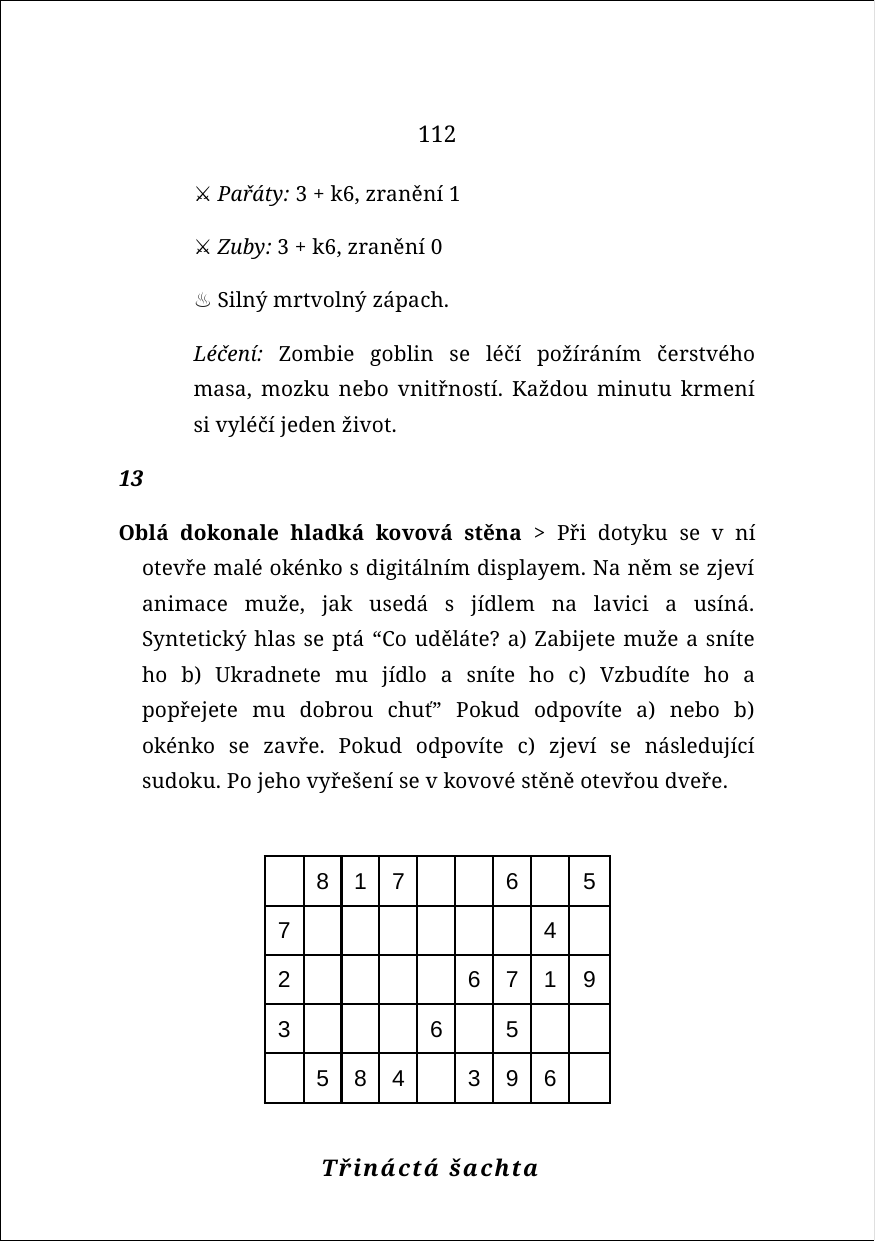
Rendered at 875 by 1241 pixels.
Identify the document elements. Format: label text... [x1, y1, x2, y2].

table_cell [380, 956, 416, 1003]
table_cell [305, 907, 340, 954]
table_cell [570, 1054, 609, 1102]
table_cell 8 [343, 1054, 378, 1102]
table_cell 4 [532, 907, 568, 954]
table_cell 6 [418, 1005, 454, 1052]
table_cell [494, 907, 530, 954]
table_header [266, 857, 303, 904]
list ⚔ Pařáty: 3 + k6, zranění 1 [156, 179, 756, 207]
table_header [418, 857, 454, 904]
table_cell 6 [532, 1054, 568, 1102]
table_cell [266, 1054, 303, 1102]
table_cell [418, 956, 454, 1003]
table_cell [305, 956, 340, 1003]
table_cell [570, 907, 609, 954]
table_cell 5 [305, 1054, 340, 1102]
table_cell [456, 907, 492, 954]
table_cell [418, 907, 454, 954]
table_header [532, 857, 568, 904]
table_cell 9 [494, 1054, 530, 1102]
table_cell [418, 1054, 454, 1102]
table_cell [343, 1005, 378, 1052]
text 13 [118, 463, 756, 493]
table_header 5 [570, 857, 609, 904]
table_cell [532, 1005, 568, 1052]
table_cell 5 [494, 1005, 530, 1052]
table_cell 1 [532, 956, 568, 1003]
table_cell [305, 1005, 340, 1052]
table_header [456, 857, 492, 904]
table_cell [343, 907, 378, 954]
list ♨ Silný mrtvolný zápach. [156, 285, 756, 314]
table_cell 2 [266, 956, 303, 1003]
table_cell 7 [266, 907, 303, 954]
table_header 7 [380, 857, 416, 904]
text Oblá dokonale hladká kovová stěna > Při dotyku se v ní otevře malé okénko s digitálním displayem. Na něm se zjeví animace muže, jak usedá s jídlem na lavici a usíná. Syntetický hlas se ptá “Co uděláte? a) Zabijete muže a sníte ho b) Ukradnete mu jídlo a sníte ho c) Vzbudíte ho a popřejete mu dobrou chuť” Pokud odpovíte a) nebo b) okénko se zavře. Pokud odpovíte c) zjeví se následující sudoku. Po jeho vyřešení se v kovové stěně otevřou dveře. [118, 518, 756, 795]
table_cell [380, 1005, 416, 1052]
table_header 6 [494, 857, 530, 904]
list ⚔ Zuby: 3 + k6, zranění 0 [156, 232, 756, 261]
table_cell 3 [266, 1005, 303, 1052]
table_cell [570, 1005, 609, 1052]
table_cell [456, 1005, 492, 1052]
table_cell 7 [494, 956, 530, 1003]
table_cell 9 [570, 956, 609, 1003]
table_cell [380, 907, 416, 954]
table_header 8 [305, 857, 340, 904]
table_header 1 [343, 857, 378, 904]
table_cell 3 [456, 1054, 492, 1102]
table_cell 6 [456, 956, 492, 1003]
table_cell 4 [380, 1054, 416, 1102]
list Léčení: Zombie goblin se léčí požíráním čerstvého masa, mozku nebo vnitřností. Každou minutu krmení si vyléčí jeden život. [156, 339, 756, 438]
table_cell [343, 956, 378, 1003]
